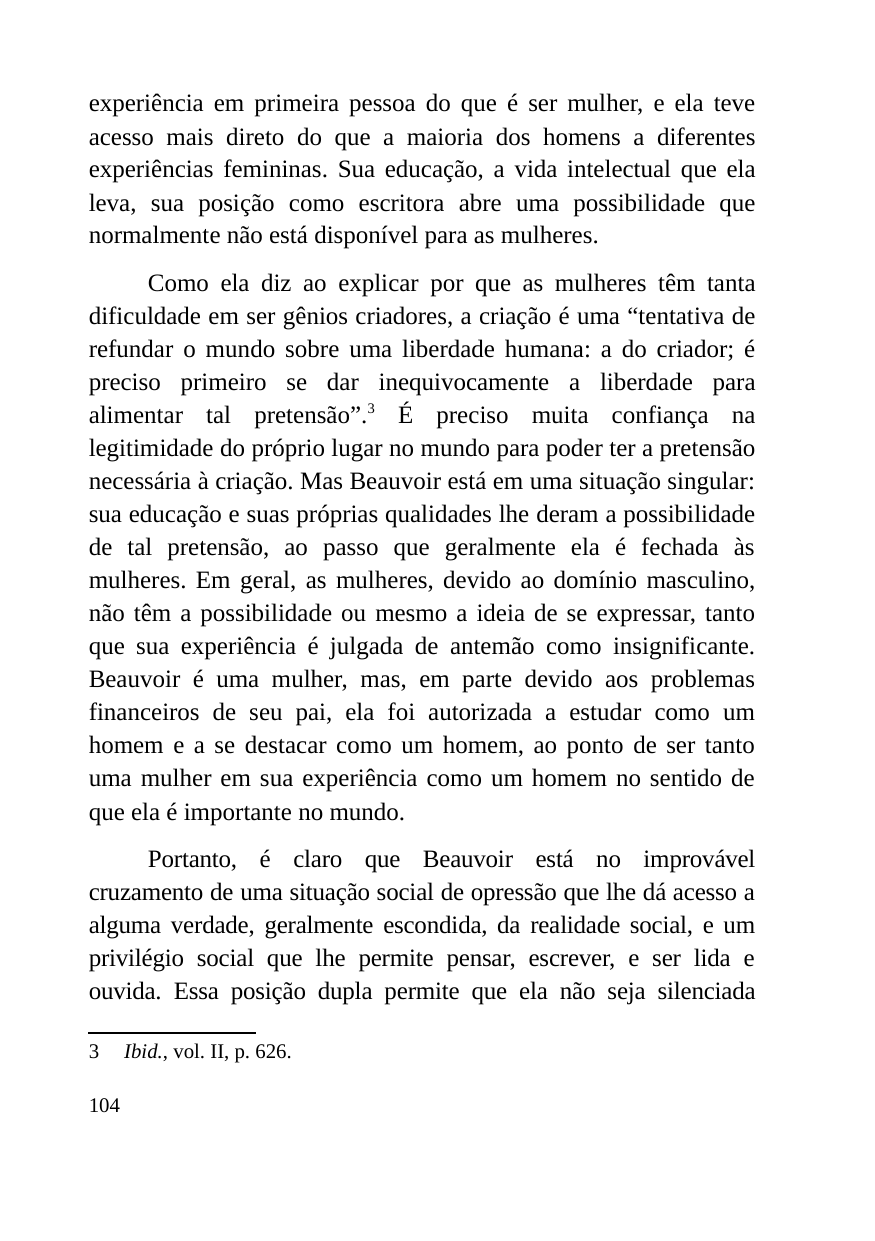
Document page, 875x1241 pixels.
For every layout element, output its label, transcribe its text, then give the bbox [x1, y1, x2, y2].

text Portanto, é claro que Beauvoir está no improvável cruzamento de uma situação social de opressão que lhe dá acesso a alguma verdade, geralmente escondida, da realidade social, e um privilégio social que lhe permite pensar, escrever, e ser lida e ouvida. Essa posição dupla permite que ela não seja silenciada [88, 844, 756, 1005]
text Como ela diz ao explicar por que as mulheres têm tanta dificuldade em ser gênios criadores, a criação é uma “tentativa de refundar o mundo sobre uma liberdade humana: a do criador; é preciso primeiro se dar inequivocamente a liberdade para alimentar tal pretensão”. É preciso muita confiança na legitimidade do próprio lugar no mundo para poder ter a pretensão necessária à criação. Mas Beauvoir está em uma situação singular: sua educação e suas próprias qualidades lhe deram a possibilidade de tal pretensão, ao passo que geralmente ela é fechada às mulheres. Em geral, as mulheres, devido ao domínio masculino, não têm a possibilidade ou mesmo a ideia de se expressar, tanto que sua experiência é julgada de antemão como insignificante. Beauvoir é uma mulher, mas, em parte devido aos problemas financeiros de seu pai, ela foi autorizada a estudar como um homem e a se destacar como um homem, ao ponto de ser tanto uma mulher em sua experiência como um homem no sentido de que ela é importante no mundo. [88, 268, 756, 825]
text Ibid., vol. II, p. 626. [88, 1039, 756, 1063]
text experiência em primeira pessoa do que é ser mulher, e ela teve acesso mais direto do que a maioria dos homens a diferentes experiências femininas. Sua educação, a vida intelectual que ela leva, sua posição como escritora abre uma possibilidade que normalmente não está disponível para as mulheres. [88, 88, 756, 249]
